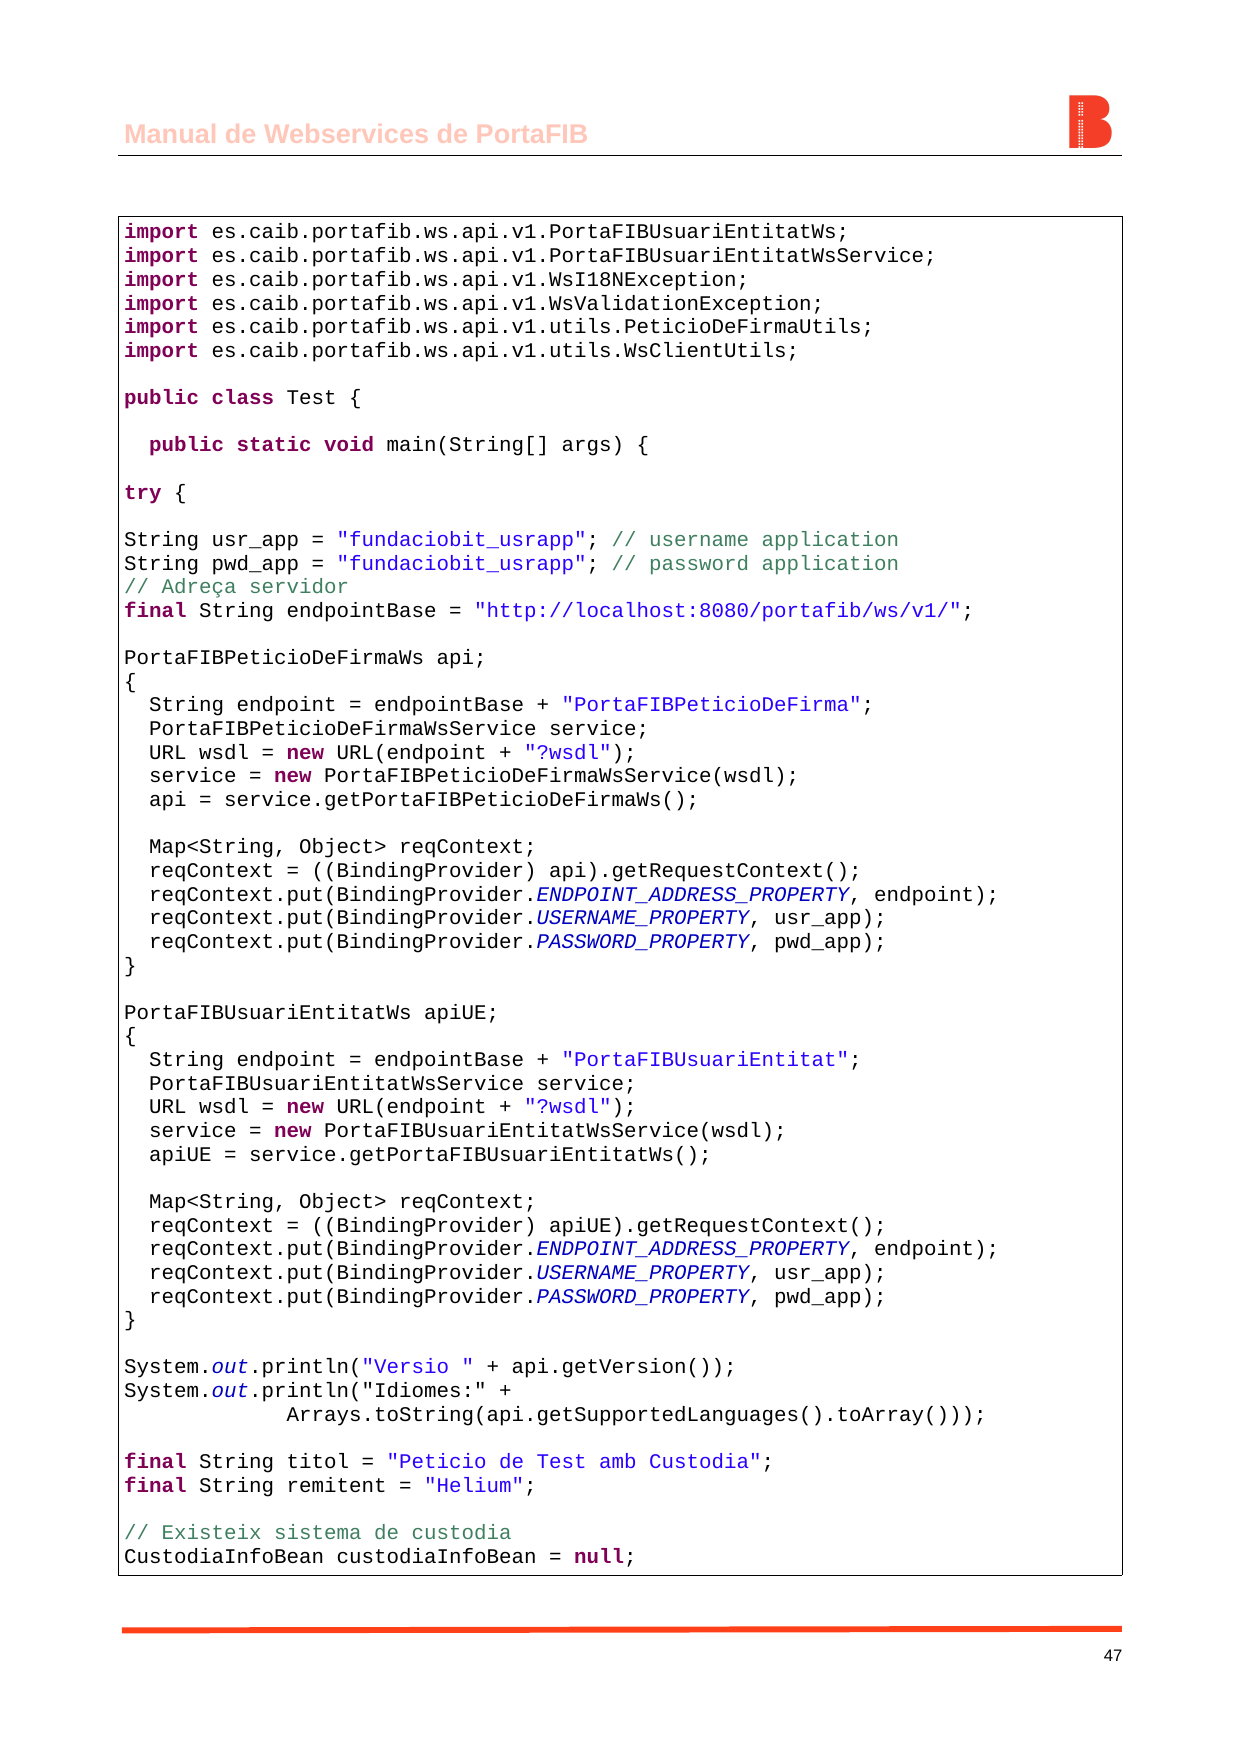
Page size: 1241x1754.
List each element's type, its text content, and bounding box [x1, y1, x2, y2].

table_header import es.caib.portafib.ws.api.v1.PortaFIBUsuariEntitatWs; import es.caib.portafib.ws.api.v1.PortaFIBUsuariEntitatWsService; import es.caib.portafib.ws.api.v1.WsI18NException; import es.caib.portafib.ws.api.v1.WsValidationException; import es.caib.portafib.ws.api.v1.utils.PeticioDeFirmaUtils; import es.caib.portafib.ws.api.v1.utils.WsClientUtils; public class Test { public static void main(String[] args) { try { String usr_app = "fundaciobit_usrapp"; // username application String pwd_app = "fundaciobit_usrapp"; // password application // Adreça servidor final String endpointBase = "http://localhost:8080/portafib/ws/v1/"; PortaFIBPeticioDeFirmaWs api; { String endpoint = endpointBase + "PortaFIBPeticioDeFirma"; PortaFIBPeticioDeFirmaWsService service; URL wsdl = new URL(endpoint + "?wsdl"); service = new PortaFIBPeticioDeFirmaWsService(wsdl); api = service.getPortaFIBPeticioDeFirmaWs(); Map<String, Object> reqContext; reqContext = ((BindingProvider) api).getRequestContext(); reqContext.put(BindingProvider.ENDPOINT_ADDRESS_PROPERTY, endpoint); reqContext.put(BindingProvider.USERNAME_PROPERTY, usr_app); reqContext.put(BindingProvider.PASSWORD_PROPERTY, pwd_app); } PortaFIBUsuariEntitatWs apiUE; { String endpoint = endpointBase + "PortaFIBUsuariEntitat"; PortaFIBUsuariEntitatWsService service; URL wsdl = new URL(endpoint + "?wsdl"); service = new PortaFIBUsuariEntitatWsService(wsdl); apiUE = service.getPortaFIBUsuariEntitatWs(); Map<String, Object> reqContext; reqContext = ((BindingProvider) apiUE).getRequestContext(); reqContext.put(BindingProvider.ENDPOINT_ADDRESS_PROPERTY, endpoint); reqContext.put(BindingProvider.USERNAME_PROPERTY, usr_app); reqContext.put(BindingProvider.PASSWORD_PROPERTY, pwd_app); } System.out.println("Versio " + api.getVersion()); System.out.println("Idiomes:" + Arrays.toString(api.getSupportedLanguages().toArray())); final String titol = "Peticio de Test amb Custodia"; final String remitent = "Helium"; // Existeix sistema de custodia CustodiaInfoBean custodiaInfoBean = null; [119, 217, 1122, 1575]
picture [1063, 94, 1117, 150]
